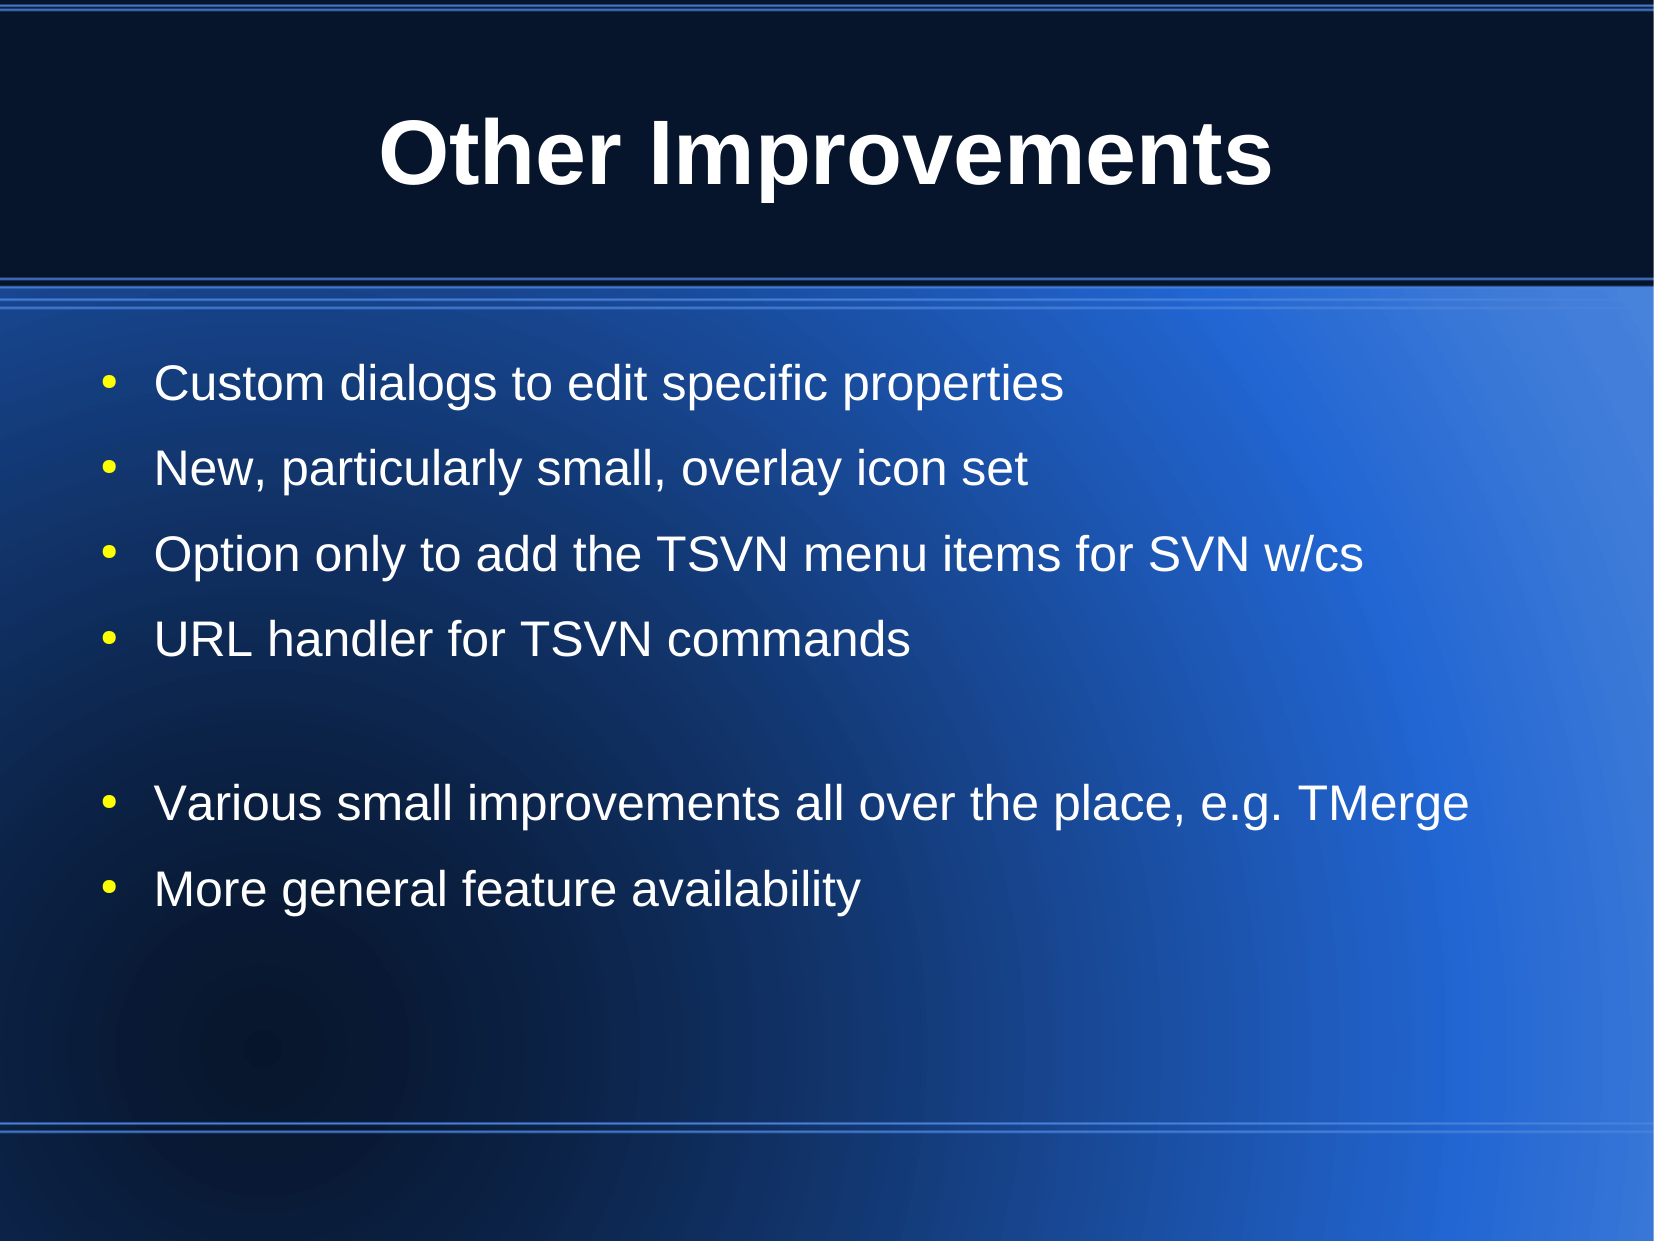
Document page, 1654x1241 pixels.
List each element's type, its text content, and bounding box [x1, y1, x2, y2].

title Other Improvements [82, 49, 1571, 257]
list Custom dialogs to edit specific properties New, particularly small, overlay icon set Option only to add the TSVN menu items for SVN w/cs URL handler for TSVN commands Various small improvements all over the place, e.g. TMerge More general feature availability [82, 355, 1571, 1123]
picture [0, 0, 1654, 1241]
